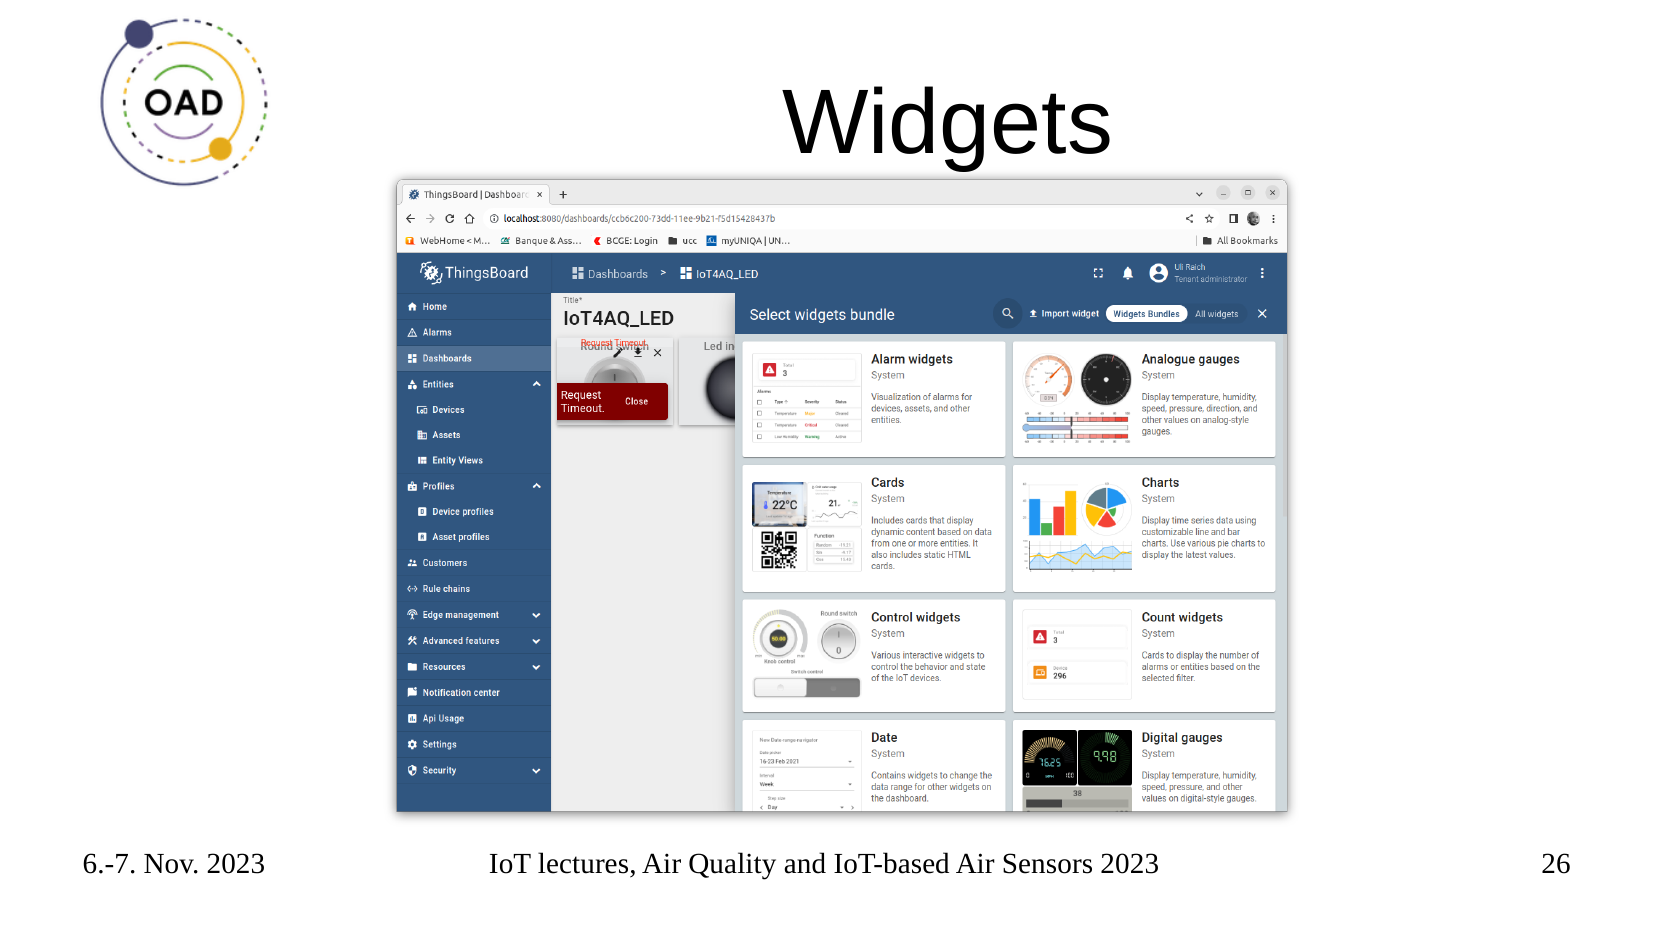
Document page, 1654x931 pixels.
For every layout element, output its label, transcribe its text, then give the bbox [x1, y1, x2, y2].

picture [383, 167, 1300, 827]
title Widgets [324, 37, 1571, 208]
picture [59, 4, 303, 207]
